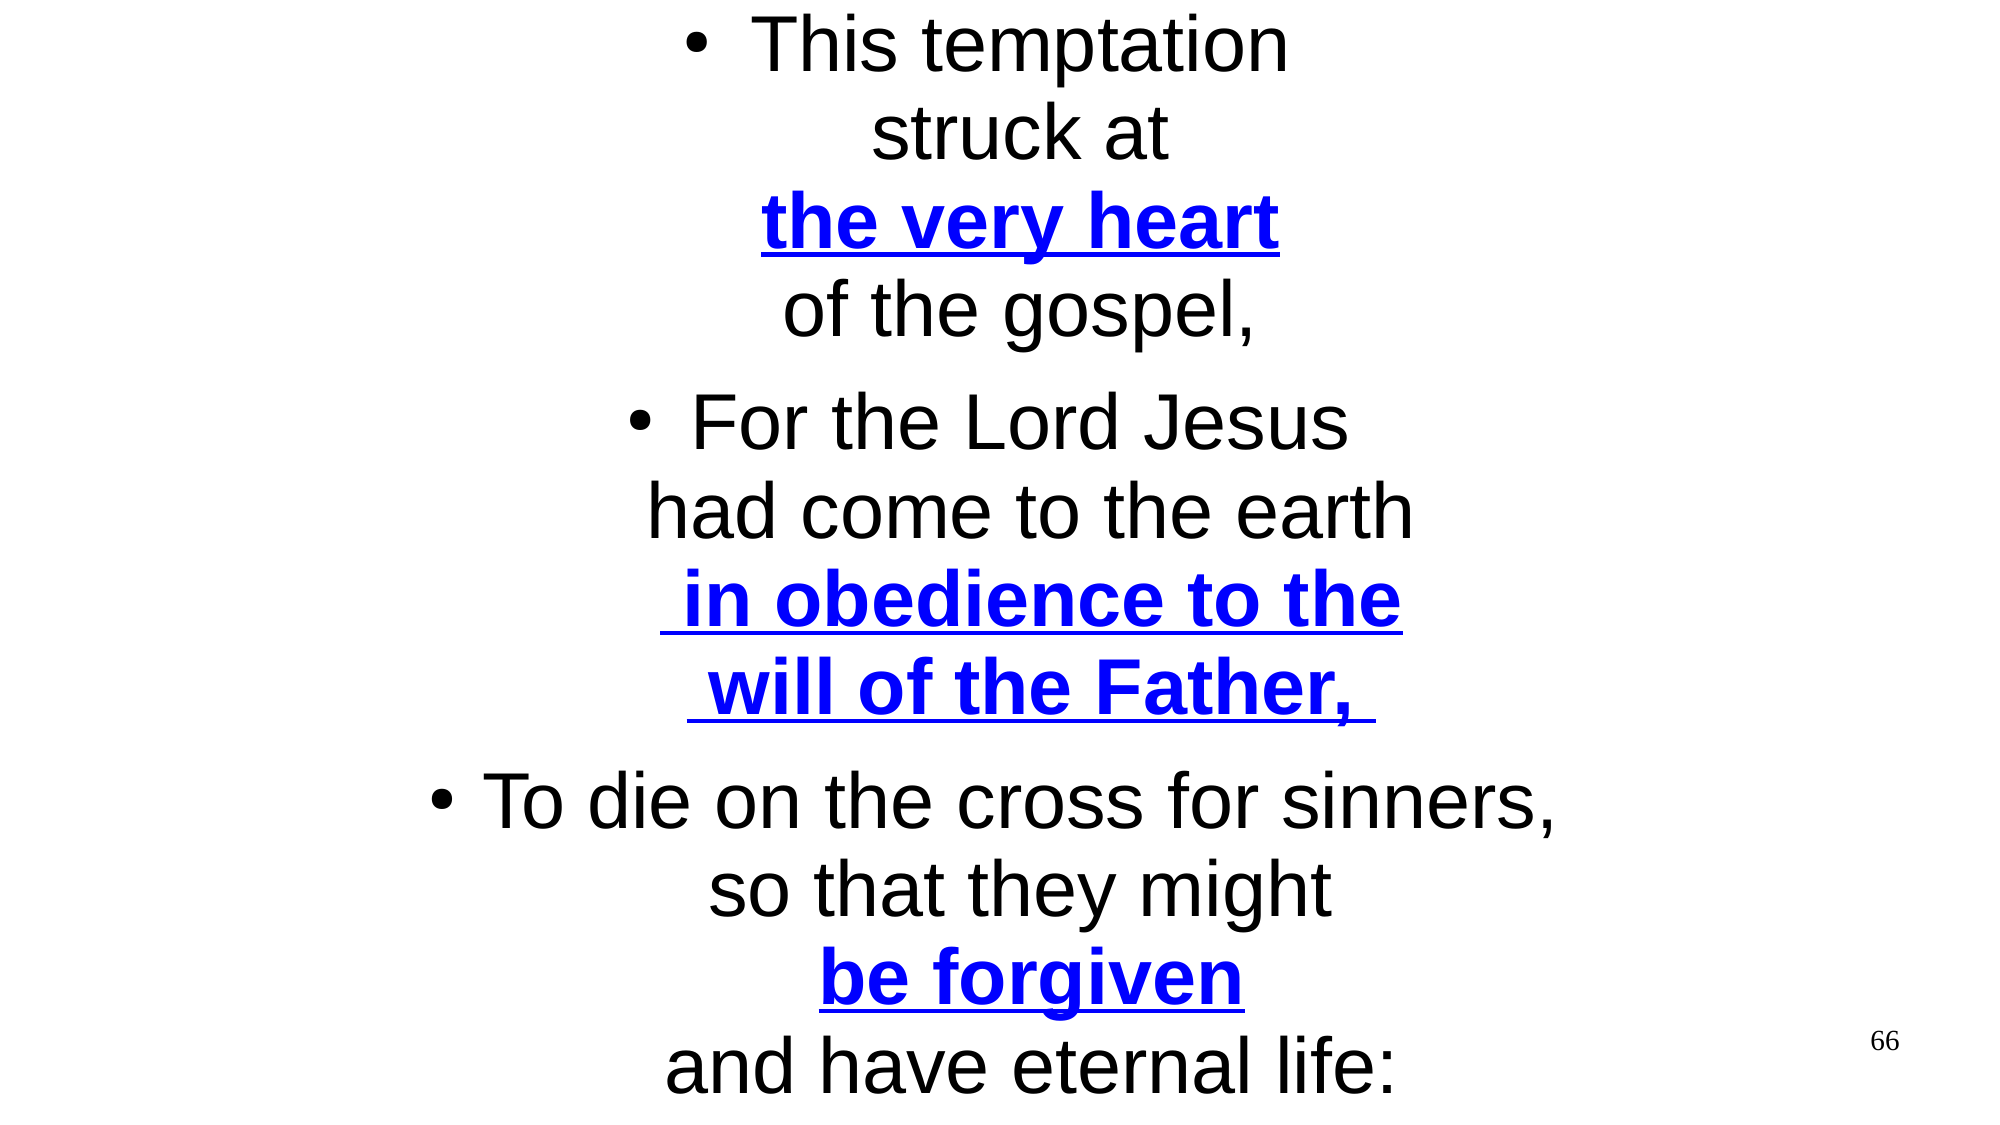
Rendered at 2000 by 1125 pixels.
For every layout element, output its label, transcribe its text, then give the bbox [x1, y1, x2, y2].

list This temptation struck at the very heart of the gospel, For the Lord Jesus had come to the earth in obedience to the will of the Father, To die on the cross for sinners, so that they might be forgiven and have eternal life: [0, 0, 1996, 1123]
